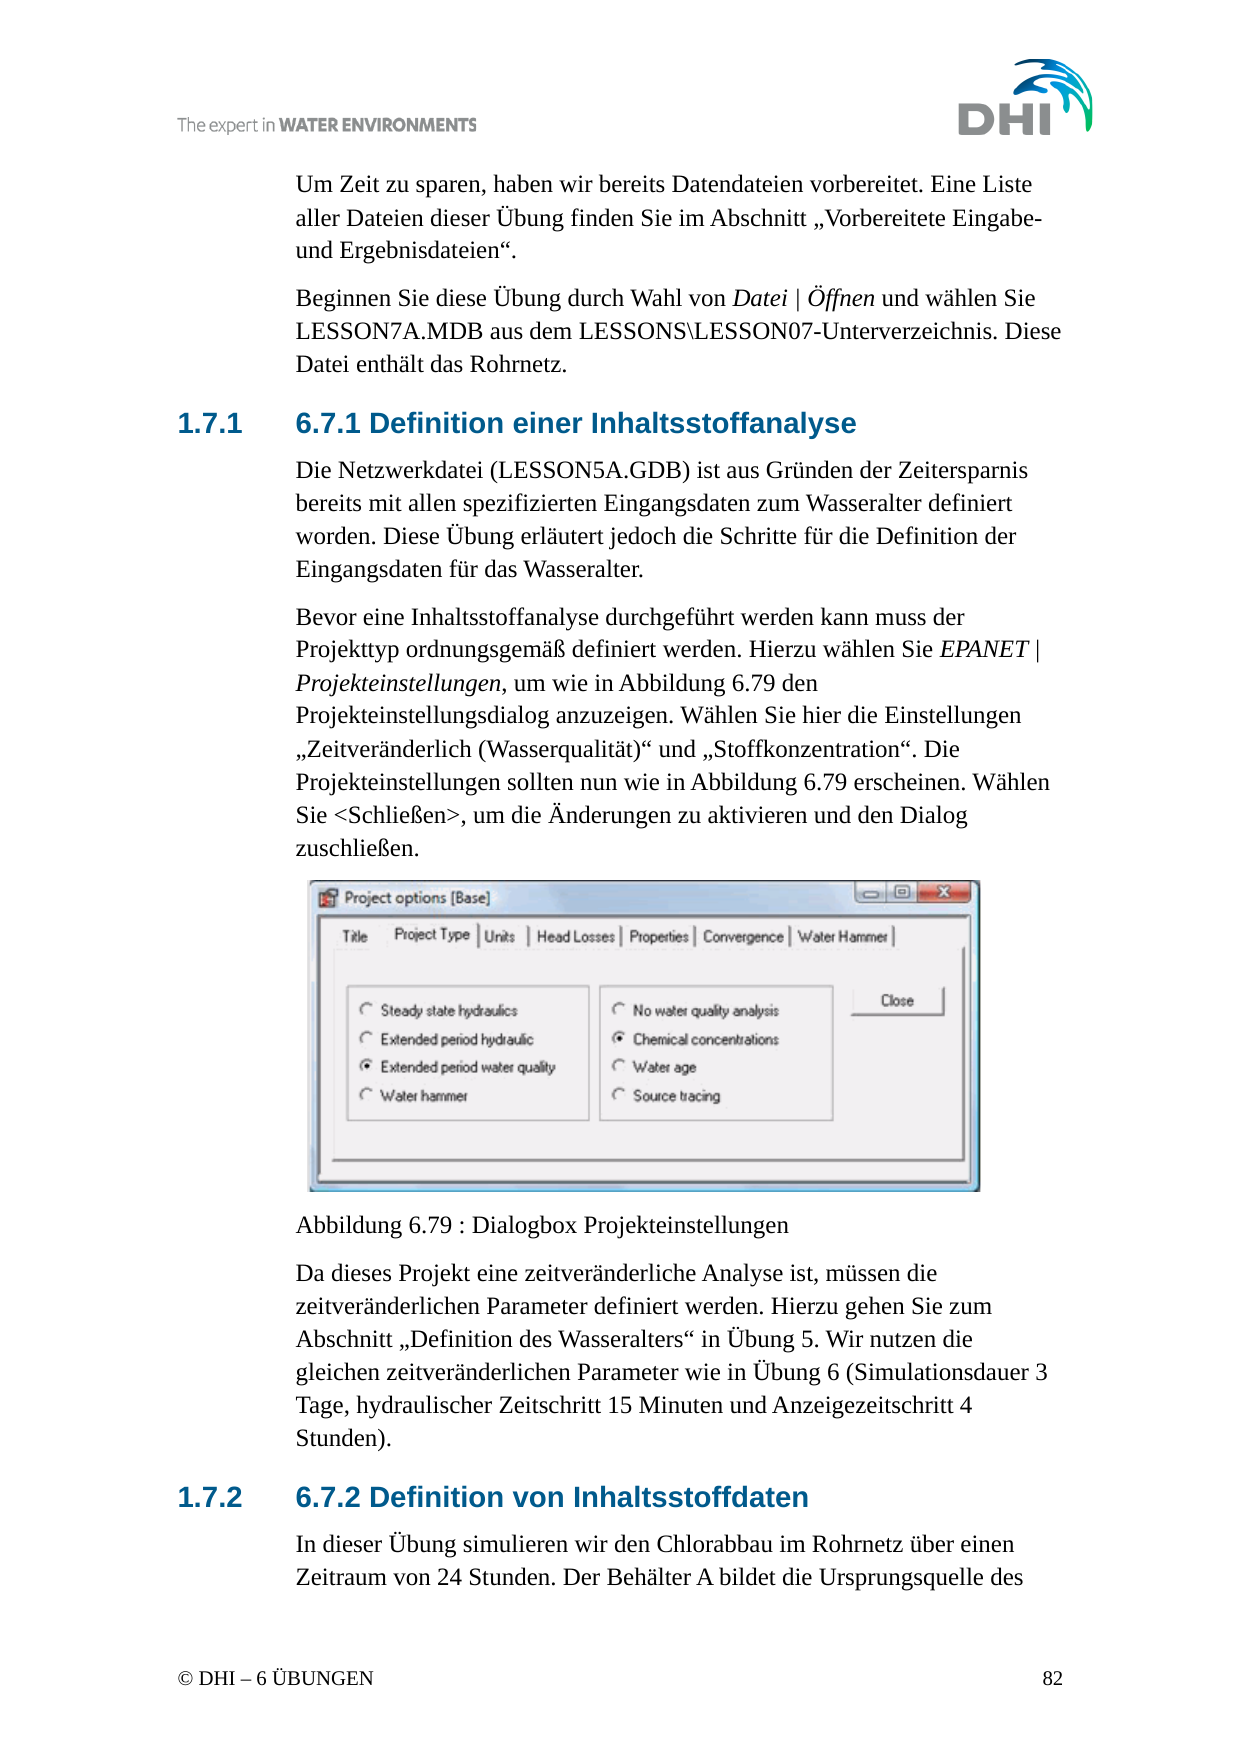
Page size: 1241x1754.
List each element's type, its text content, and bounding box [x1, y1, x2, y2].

text Bevor eine Inhaltsstoffanalyse durchgeführt werden kann muss der Projekttyp ordnungsgemäß definiert werden. Hierzu wählen Sie EPANET | Projekteinstellungen, um wie in Abbildung 6.79 den Projekteinstellungsdialog anzuzeigen. Wählen Sie hier die Einstellungen „Zeitveränderlich (Wasserqualität)“ und „Stoffkonzentration“. Die Projekteinstellungen sollten nun wie in Abbildung 6.79 erscheinen. Wählen Sie <Schließen>, um die Änderungen zu aktivieren und den Dialog zuschließen. [295, 602, 1063, 861]
picture [307, 880, 981, 1192]
picture [958, 59, 1093, 135]
subtitle 6.7.1 Definition einer Inhaltsstoffanalyse [177, 406, 1063, 440]
text Da dieses Projekt eine zeitveränderliche Analyse ist, müssen die zeitveränderlichen Parameter definiert werden. Hierzu gehen Sie zum Abschnitt „Definition des Wasseralters“ in Übung 5. Wir nutzen die gleichen zeitveränderlichen Parameter wie in Übung 6 (Simulationsdauer 3 Tage, hydraulischer Zeitschritt 15 Minuten und Anzeigezeitschritt 4 Stunden). [295, 1258, 1063, 1452]
text In dieser Übung simulieren wir den Chlorabbau im Rohrnetz über einen Zeitraum von 24 Stunden. Der Behälter A bildet die Ursprungsquelle des [295, 1529, 1063, 1590]
text Abbildung 6.79 : Dialogbox Projekteinstellungen [295, 1211, 1063, 1239]
subtitle 6.7.2 Definition von Inhaltsstoffdaten [177, 1480, 1063, 1514]
picture [177, 117, 477, 135]
text Beginnen Sie diese Übung durch Wahl von Datei | Öffnen und wählen Sie LESSON7A.MDB aus dem LESSONS\LESSON07-Unterverzeichnis. Diese Datei enthält das Rohrnetz. [295, 283, 1063, 378]
text Die Netzwerkdatei (LESSON5A.GDB) ist aus Gründen der Zeitersparnis bereits mit allen spezifizierten Eingangsdaten zum Wasseralter definiert worden. Diese Übung erläutert jedoch die Schritte für die Definition der Eingangsdaten für das Wasseralter. [295, 455, 1063, 582]
text Um Zeit zu sparen, haben wir bereits Datendateien vorbereitet. Eine Liste aller Dateien dieser Übung finden Sie im Abschnitt „Vorbereitete Eingabe- und Ergebnisdateien“. [295, 169, 1063, 264]
